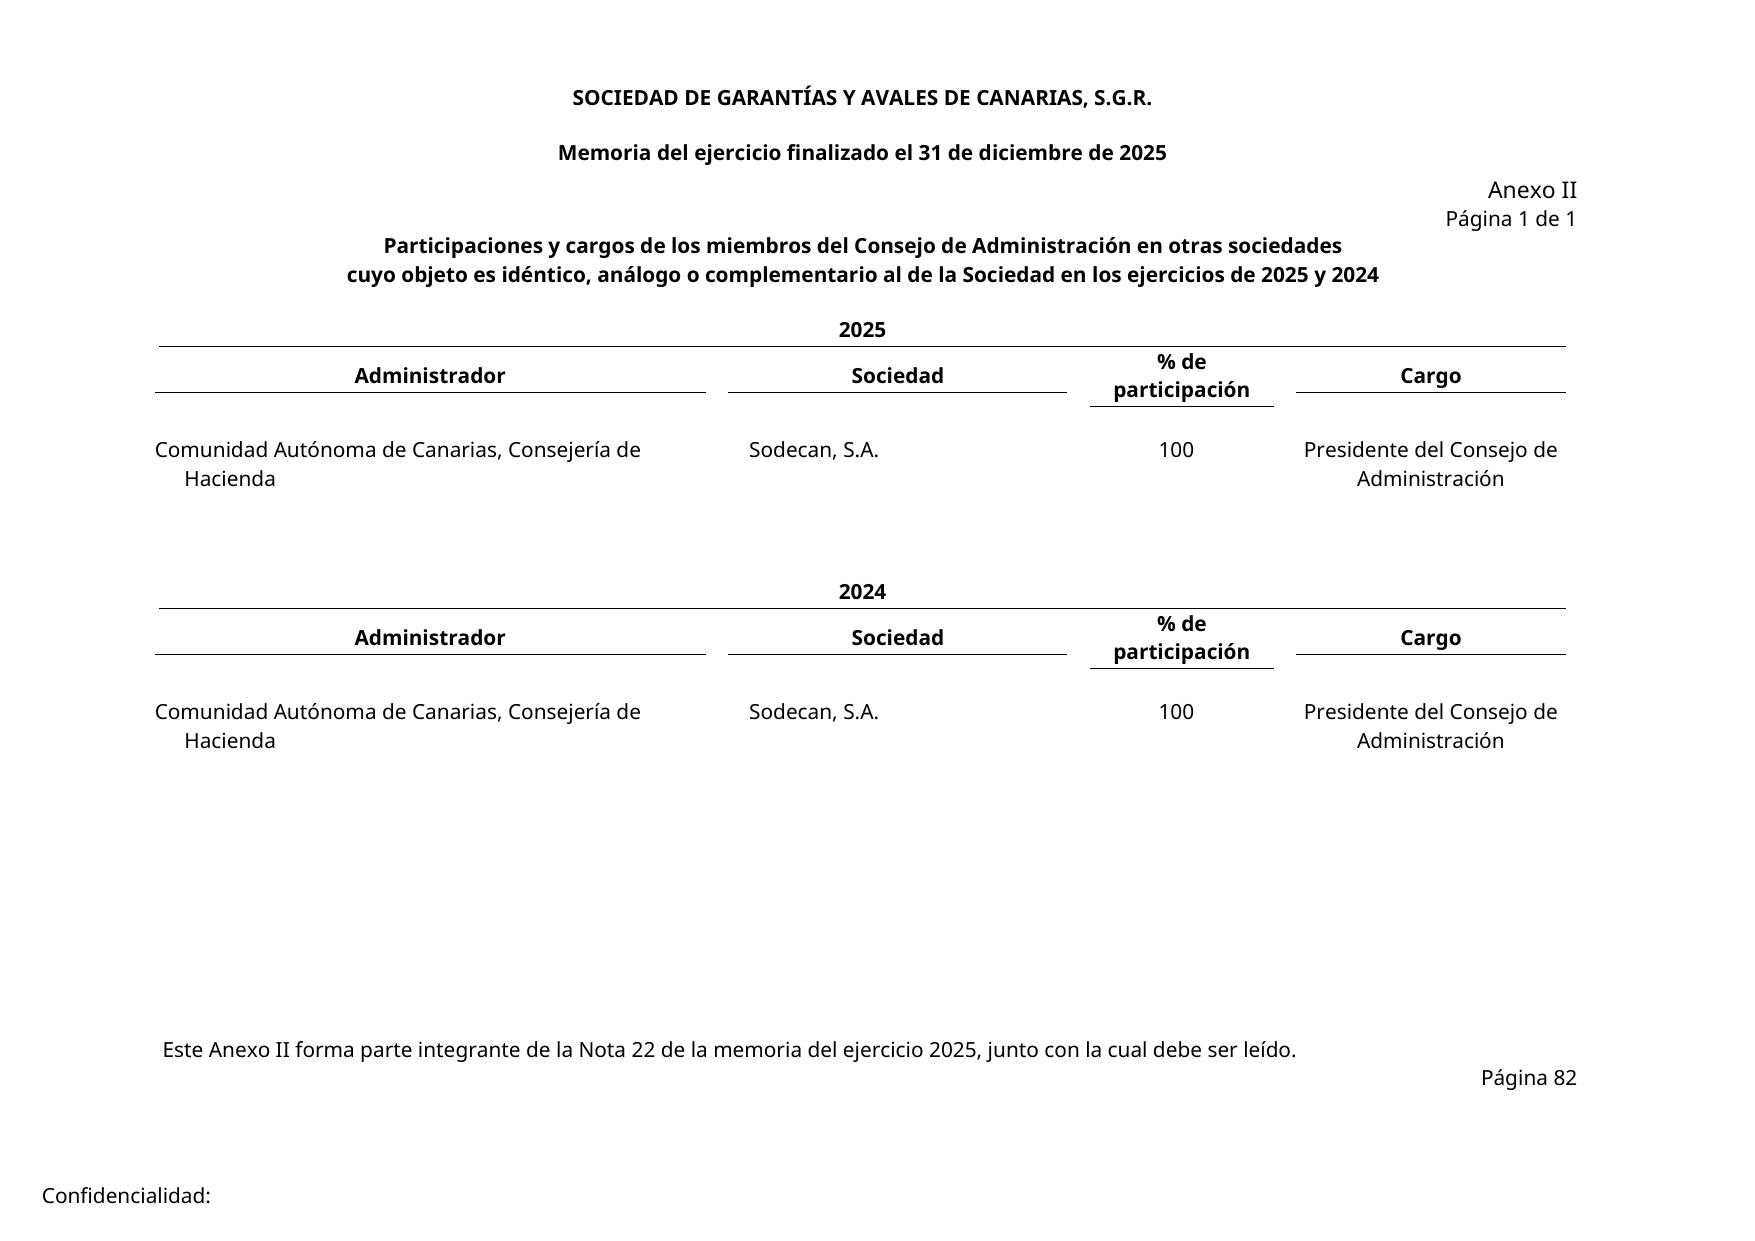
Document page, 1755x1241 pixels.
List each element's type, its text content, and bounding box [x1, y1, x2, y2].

table_cell 100 [1078, 435, 1285, 492]
table_cell Administrador [148, 609, 717, 669]
table_cell % de participación [1078, 347, 1285, 407]
table_cell Cargo [1285, 347, 1577, 407]
table_cell [1285, 407, 1577, 435]
table_cell Cargo [1285, 609, 1577, 669]
table_cell Comunidad Autónoma de Canarias, Consejería de Hacienda [148, 435, 717, 492]
table_cell % de participación [1078, 609, 1285, 669]
table_cell Sociedad [717, 609, 1078, 669]
table_cell Presidente del Consejo de Administración [1285, 698, 1577, 754]
table_cell Sodecan, S.A. [717, 435, 1078, 492]
table_cell 100 [1078, 698, 1285, 754]
text Página 1 de 1 [148, 204, 1577, 231]
table_cell Presidente del Consejo de Administración [1285, 435, 1577, 492]
table_cell [148, 669, 717, 697]
table_header 2024 [148, 578, 1577, 609]
table_cell Sociedad [717, 347, 1078, 407]
text Anexo II [148, 177, 1577, 204]
text cuyo objeto es idéntico, análogo o complementario al de la Sociedad en los ejercicios de 2025 y 2024 [149, 260, 1577, 288]
table_cell Administrador [148, 347, 717, 407]
text Participaciones y cargos de los miembros del Consejo de Administración en otras sociedades [149, 231, 1577, 260]
table_header 2025 [148, 315, 1577, 347]
table_cell [717, 669, 1078, 697]
text Este Anexo II forma parte integrante de la Nota 22 de la memoria del ejercicio 2025, junto con la cual debe ser leído. [162, 1035, 1298, 1063]
table_cell [1078, 407, 1285, 435]
table_cell [1078, 669, 1285, 697]
table_cell [1285, 669, 1577, 697]
table_cell [148, 407, 717, 435]
table_cell Comunidad Autónoma de Canarias, Consejería de Hacienda [148, 698, 717, 754]
table_cell Sodecan, S.A. [717, 698, 1078, 754]
table_cell [717, 407, 1078, 435]
